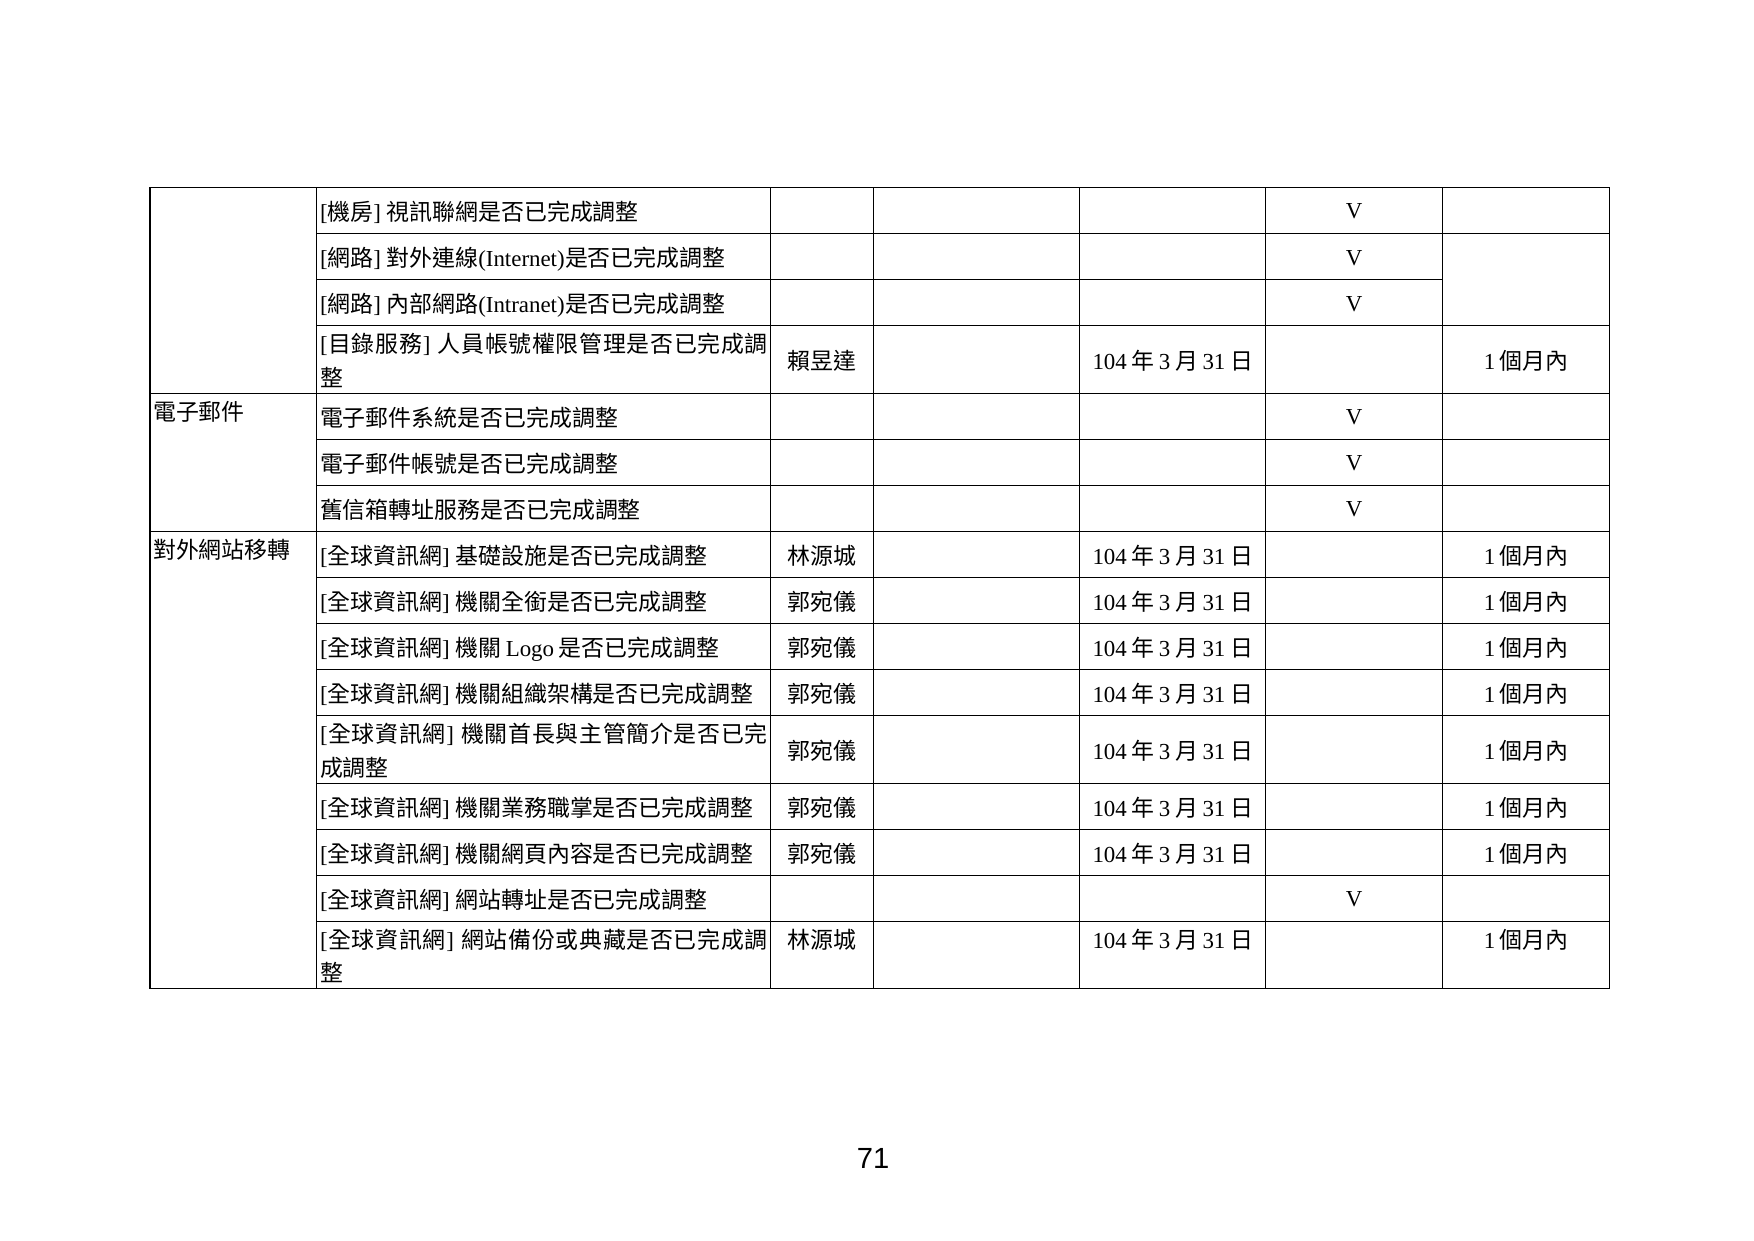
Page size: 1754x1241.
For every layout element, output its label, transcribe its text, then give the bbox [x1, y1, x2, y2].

table_cell [1443, 394, 1609, 439]
table_cell 104年3月31日 [1080, 326, 1265, 393]
table_cell [1266, 784, 1442, 829]
table_cell [1080, 486, 1265, 531]
table_cell [874, 624, 1079, 669]
table_cell [全球資訊網] 基礎設施是否已完成調整 [317, 532, 770, 577]
table_cell V [1266, 280, 1442, 325]
table_cell [874, 234, 1079, 279]
table_cell 1個月內 [1443, 716, 1609, 783]
table_cell V [1266, 234, 1442, 279]
table_cell [771, 440, 873, 485]
table_cell 1個月內 [1443, 578, 1609, 623]
table_cell [1266, 830, 1442, 875]
table_cell [1443, 279, 1609, 325]
table_cell [771, 280, 873, 325]
table_cell [874, 922, 1079, 988]
table_cell [874, 830, 1079, 875]
table_cell [874, 326, 1079, 393]
table_cell 郭宛儀 [771, 784, 873, 829]
table_cell [1080, 440, 1265, 485]
table_cell 104年3月31日 [1080, 830, 1265, 875]
table_cell [874, 486, 1079, 531]
table_cell [151, 188, 316, 393]
table_cell [全球資訊網] 網站轉址是否已完成調整 [317, 876, 770, 921]
table_cell [1443, 188, 1609, 233]
table_cell 1個月內 [1443, 326, 1609, 393]
table_cell [1266, 716, 1442, 783]
table_cell 1個月內 [1443, 670, 1609, 715]
table_cell [全球資訊網] 機關網頁內容是否已完成調整 [317, 830, 770, 875]
table_cell 郭宛儀 [771, 830, 873, 875]
table_cell 104年3月31日 [1080, 922, 1265, 988]
table_cell [874, 280, 1079, 325]
table_cell V [1266, 876, 1442, 921]
table_cell 郭宛儀 [771, 578, 873, 623]
table_cell 1個月內 [1443, 922, 1609, 988]
table_cell [874, 532, 1079, 577]
table_cell V [1266, 486, 1442, 531]
table_cell 104年3月31日 [1080, 624, 1265, 669]
table_cell [874, 784, 1079, 829]
table_cell [1266, 624, 1442, 669]
table_cell [771, 876, 873, 921]
table_cell [874, 670, 1079, 715]
table_cell [1080, 876, 1265, 921]
table_cell [全球資訊網] 網站備份或典藏是否已完成調整 [317, 922, 770, 988]
table_cell [機房] 視訊聯網是否已完成調整 [317, 188, 770, 233]
table_cell [1443, 440, 1609, 485]
table_cell 舊信箱轉址服務是否已完成調整 [317, 486, 770, 531]
table_cell [771, 486, 873, 531]
table_cell 104年3月31日 [1080, 784, 1265, 829]
table_cell [目錄服務] 人員帳號權限管理是否已完成調整 [317, 326, 770, 393]
table_cell [1443, 234, 1609, 279]
table_cell [全球資訊網] 機關首長與主管簡介是否已完成調整 [317, 716, 770, 783]
table_cell [1080, 280, 1265, 325]
table_cell [771, 394, 873, 439]
table_cell [網路] 對外連線(Internet)是否已完成調整 [317, 234, 770, 279]
table_cell V [1266, 394, 1442, 439]
table_cell [1080, 394, 1265, 439]
table_cell [874, 440, 1079, 485]
table_cell [874, 394, 1079, 439]
table_cell [全球資訊網] 機關Logo是否已完成調整 [317, 624, 770, 669]
table_cell [771, 234, 873, 279]
table_cell 對外網站移轉 [151, 532, 316, 988]
table_cell [1080, 188, 1265, 233]
table_cell 電子郵件系統是否已完成調整 [317, 394, 770, 439]
table_cell [1266, 670, 1442, 715]
table_cell [1266, 532, 1442, 577]
table_cell 賴昱達 [771, 326, 873, 393]
table_cell 電子郵件帳號是否已完成調整 [317, 440, 770, 485]
table_cell [771, 188, 873, 233]
table_cell [1080, 234, 1265, 279]
table_cell 1個月內 [1443, 784, 1609, 829]
table_cell 林源城 [771, 922, 873, 988]
table_cell 1個月內 [1443, 830, 1609, 875]
table_cell V [1266, 188, 1442, 233]
table_cell V [1266, 440, 1442, 485]
table_cell 1個月內 [1443, 532, 1609, 577]
table_cell [1266, 578, 1442, 623]
table_cell [全球資訊網] 機關全銜是否已完成調整 [317, 578, 770, 623]
table_cell [874, 716, 1079, 783]
table_cell [全球資訊網] 機關組織架構是否已完成調整 [317, 670, 770, 715]
table_cell [874, 578, 1079, 623]
table_cell 104年3月31日 [1080, 578, 1265, 623]
table_cell 郭宛儀 [771, 716, 873, 783]
table_cell [全球資訊網] 機關業務職掌是否已完成調整 [317, 784, 770, 829]
table_cell 104年3月31日 [1080, 532, 1265, 577]
table_cell [874, 876, 1079, 921]
table_cell 104年3月31日 [1080, 716, 1265, 783]
table_cell [網路] 內部網路(Intranet)是否已完成調整 [317, 280, 770, 325]
table_cell 林源城 [771, 532, 873, 577]
table_cell [1266, 922, 1442, 988]
table_cell [1443, 876, 1609, 921]
table_cell [874, 188, 1079, 233]
table_cell 104年3月31日 [1080, 670, 1265, 715]
table_cell 1個月內 [1443, 624, 1609, 669]
table_cell 電子郵件 [151, 394, 316, 531]
table_cell [1443, 486, 1609, 531]
table_cell [1266, 326, 1442, 393]
table_cell 郭宛儀 [771, 670, 873, 715]
table_cell 郭宛儀 [771, 624, 873, 669]
